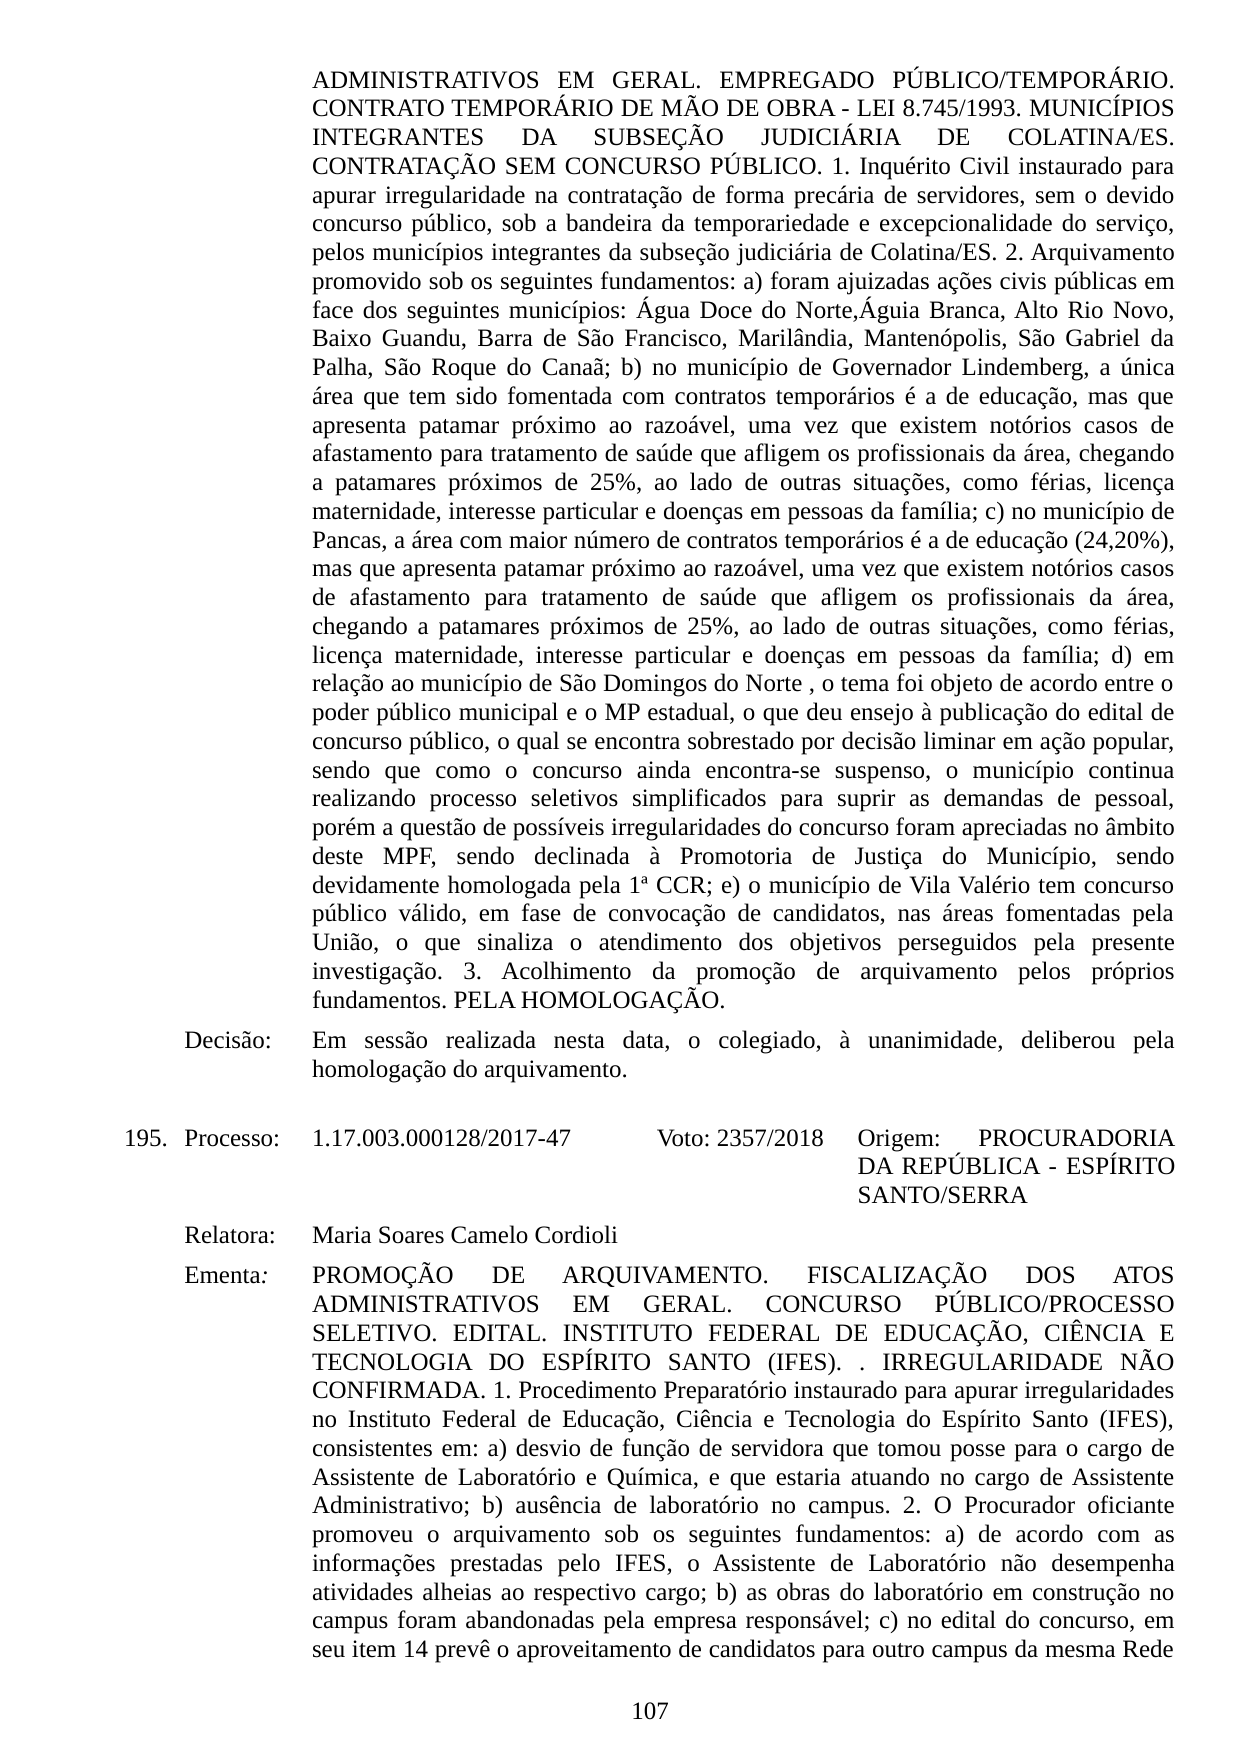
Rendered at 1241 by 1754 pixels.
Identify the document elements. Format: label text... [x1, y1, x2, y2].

table_cell Em sessão realizada nesta data, o colegiado, à unanimidade, deliberou pela homologação do arquivamento. [306, 1019, 1181, 1088]
table_cell Maria Soares Camelo Cordioli [306, 1215, 1181, 1255]
table_header Origem: PROCURADORIA DA REPÚBLICA - ESPÍRITO SANTO/SERRA [852, 1117, 1181, 1215]
table_header Voto: 2357/2018 [651, 1117, 852, 1215]
table_header 195. [118, 1117, 178, 1215]
table_cell Relatora: [178, 1215, 306, 1255]
table_cell Decisão: [178, 1019, 306, 1088]
table_header Processo: [178, 1117, 306, 1215]
table_cell [178, 59, 306, 1019]
table_cell [118, 1255, 178, 1669]
table_cell PROMOÇÃO DE ARQUIVAMENTO. FISCALIZAÇÃO DOS ATOS ADMINISTRATIVOS EM GERAL. CONCURSO PÚBLICO/PROCESSO SELETIVO. EDITAL. INSTITUTO FEDERAL DE EDUCAÇÃO, CIÊNCIA E TECNOLOGIA DO ESPÍRITO SANTO (IFES). . IRREGULARIDADE NÃO CONFIRMADA. 1. Procedimento Preparatório instaurado para apurar irregularidades no Instituto Federal de Educação, Ciência e Tecnologia do Espírito Santo (IFES), consistentes em: a) desvio de função de servidora que tomou posse para o cargo de Assistente de Laboratório e Química, e que estaria atuando no cargo de Assistente Administrativo; b) ausência de laboratório no campus. 2. O Procurador oficiante promoveu o arquivamento sob os seguintes fundamentos: a) de acordo com as informações prestadas pelo IFES, o Assistente de Laboratório não desempenha atividades alheias ao respectivo cargo; b) as obras do laboratório em construção no campus foram abandonadas pela empresa responsável; c) no edital do concurso, em seu item 14 prevê o aproveitamento de candidatos para outro campus da mesma Rede [306, 1255, 1181, 1669]
table_header 1.17.003.000128/2017-47 [306, 1117, 651, 1215]
table_cell [118, 1019, 178, 1088]
table_cell ADMINISTRATIVOS EM GERAL. EMPREGADO PÚBLICO/TEMPORÁRIO. CONTRATO TEMPORÁRIO DE MÃO DE OBRA - LEI 8.745/1993. MUNICÍPIOS INTEGRANTES DA SUBSEÇÃO JUDICIÁRIA DE COLATINA/ES. CONTRATAÇÃO SEM CONCURSO PÚBLICO. 1. Inquérito Civil instaurado para apurar irregularidade na contratação de forma precária de servidores, sem o devido concurso público, sob a bandeira da temporariedade e excepcionalidade do serviço, pelos municípios integrantes da subseção judiciária de Colatina/ES. 2. Arquivamento promovido sob os seguintes fundamentos: a) foram ajuizadas ações civis públicas em face dos seguintes municípios: Água Doce do Norte,Águia Branca, Alto Rio Novo, Baixo Guandu, Barra de São Francisco, Marilândia, Mantenópolis, São Gabriel da Palha, São Roque do Canaã; b) no município de Governador Lindemberg, a única área que tem sido fomentada com contratos temporários é a de educação, mas que apresenta patamar próximo ao razoável, uma vez que existem notórios casos de afastamento para tratamento de saúde que afligem os profissionais da área, chegando a patamares próximos de 25%, ao lado de outras situações, como férias, licença maternidade, interesse particular e doenças em pessoas da família; c) no município de Pancas, a área com maior número de contratos temporários é a de educação (24,20%), mas que apresenta patamar próximo ao razoável, uma vez que existem notórios casos de afastamento para tratamento de saúde que afligem os profissionais da área, chegando a patamares próximos de 25%, ao lado de outras situações, como férias, licença maternidade, interesse particular e doenças em pessoas da família; d) em relação ao município de São Domingos do Norte , o tema foi objeto de acordo entre o poder público municipal e o MP estadual, o que deu ensejo à publicação do edital de concurso público, o qual se encontra sobrestado por decisão liminar em ação popular, sendo que como o concurso ainda encontra-se suspenso, o município continua realizando processo seletivos simplificados para suprir as demandas de pessoal, porém a questão de possíveis irregularidades do concurso foram apreciadas no âmbito deste MPF, sendo declinada à Promotoria de Justiça do Município, sendo devidamente homologada pela 1ª CCR; e) o município de Vila Valério tem concurso público válido, em fase de convocação de candidatos, nas áreas fomentadas pela União, o que sinaliza o atendimento dos objetivos perseguidos pela presente investigação. 3. Acolhimento da promoção de arquivamento pelos próprios fundamentos. PELA HOMOLOGAÇÃO. [306, 59, 1181, 1019]
table_cell [118, 59, 178, 1019]
table_cell Ementa: [178, 1255, 306, 1669]
table_cell [118, 1215, 178, 1255]
